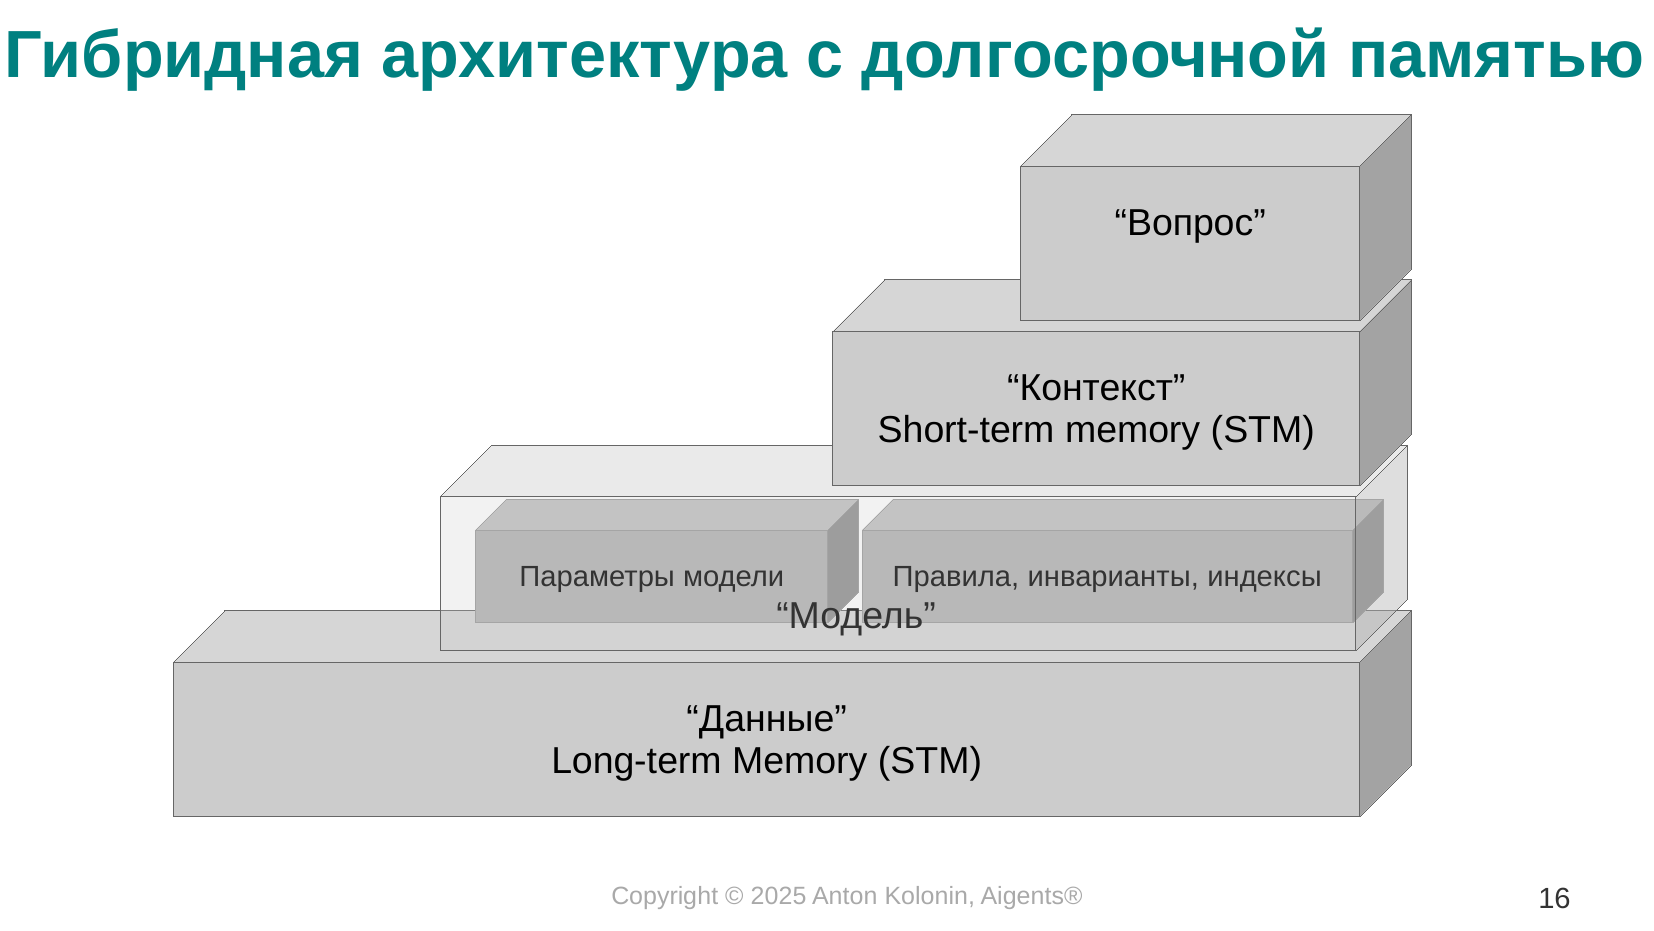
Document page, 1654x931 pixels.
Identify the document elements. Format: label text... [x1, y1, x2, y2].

text_box “Контекст” Short-term memory (STM) [832, 332, 1359, 486]
text_box “Данные” Long-term Memory (STM) [173, 663, 1359, 817]
text_box “Вопрос” [1020, 167, 1359, 321]
text_box “Модель” [440, 497, 1355, 651]
text_box Гибридная архитектура с долгосрочной памятью [0, 0, 1654, 112]
